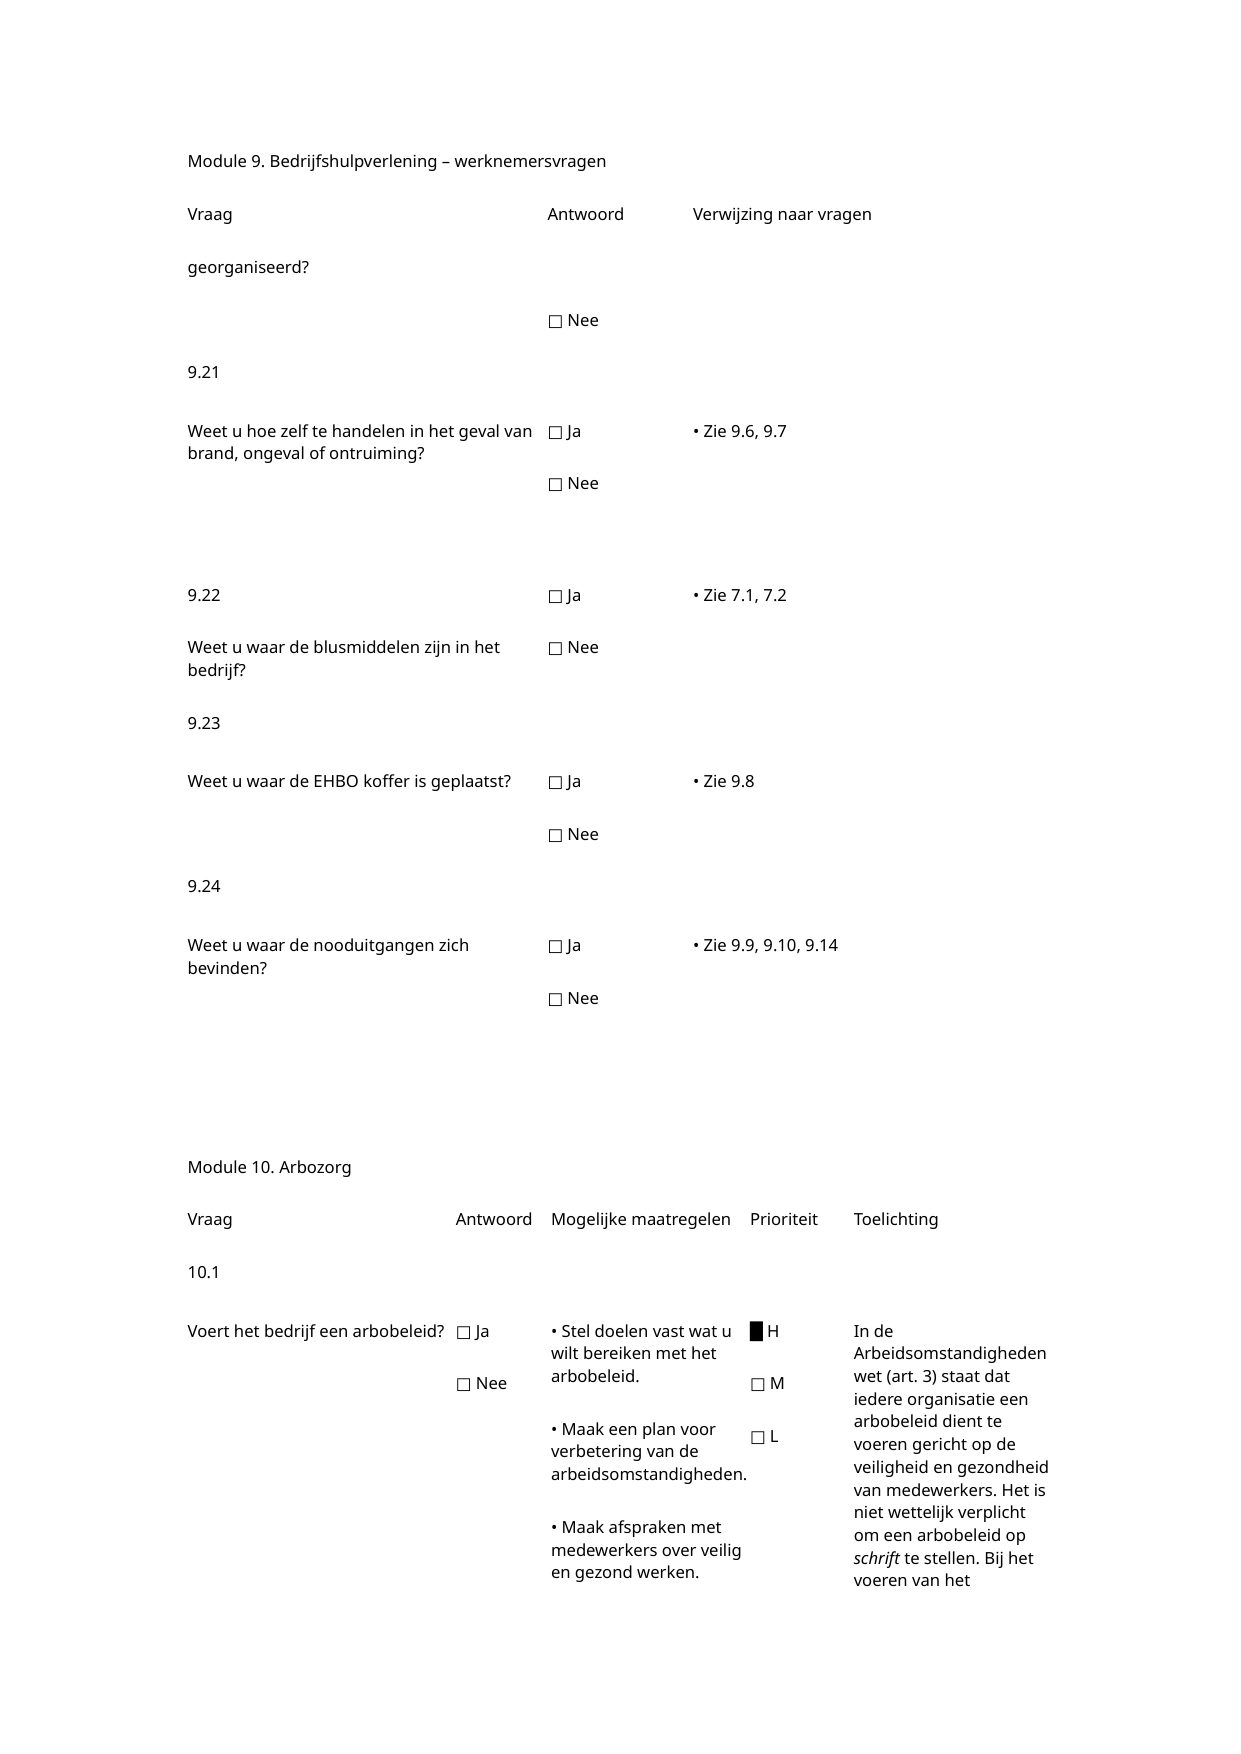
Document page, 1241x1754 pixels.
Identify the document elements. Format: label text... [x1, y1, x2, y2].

table_cell • Stel doelen vast wat u wilt bereiken met het arbobeleid. • Maak een plan voor verbetering van de arbeidsomstandigheden. • Maak afspraken met medewerkers over veilig en gezond werken. [551, 1319, 750, 1592]
table_cell [547, 361, 693, 419]
table_cell Prioriteit [750, 1208, 853, 1261]
table_cell [547, 711, 693, 770]
table_cell • Zie 9.9, 9.10, 9.14 [693, 934, 1053, 1039]
table_cell Mogelijke maatregelen [551, 1208, 750, 1261]
table_cell • Zie 9.8 [693, 770, 1053, 875]
table_cell 10.1 [188, 1261, 456, 1319]
table_cell █ H □ M □ L [750, 1319, 853, 1592]
table_cell [693, 875, 1053, 933]
table_cell [547, 875, 693, 933]
table_cell □ Nee [547, 255, 693, 361]
table_cell [854, 1261, 1053, 1319]
table_cell 9.23 [188, 711, 547, 770]
table_cell [551, 1261, 750, 1319]
table_cell Weet u waar de nooduitgangen zich bevinden? [188, 934, 547, 1039]
table_cell 9.22 Weet u waar de blusmiddelen zijn in het bedrijf? [188, 583, 547, 711]
table_cell [693, 525, 1053, 583]
table_header Module 10. Arbozorg [188, 1155, 1053, 1208]
table_cell □ Ja □ Nee [547, 770, 693, 875]
table_cell Vraag [188, 203, 547, 255]
table_cell 9.24 [188, 875, 547, 933]
table_cell [693, 711, 1053, 770]
table_cell [188, 525, 547, 583]
table_cell georganiseerd? [188, 255, 547, 361]
table_cell Antwoord [456, 1208, 551, 1261]
table_cell Toelichting [854, 1208, 1053, 1261]
table_cell Weet u hoe zelf te handelen in het geval van brand, ongeval of ontruiming? [188, 419, 547, 525]
table_cell □ Ja □ Nee [547, 934, 693, 1039]
table_cell In de Arbeidsomstandighedenwet (art. 3) staat dat iedere organisatie een arbobeleid dient te voeren gericht op de veiligheid en gezondheid van medewerkers. Het is niet wettelijk verplicht om een arbobeleid op schrift te stellen. Bij het voeren van het [854, 1319, 1053, 1592]
table_cell Verwijzing naar vragen [693, 203, 1053, 255]
table_cell Weet u waar de EHBO koffer is geplaatst? [188, 770, 547, 875]
table_cell 9.21 [188, 361, 547, 419]
table_cell □ Ja □ Nee [547, 583, 693, 711]
table_cell [456, 1261, 551, 1319]
table_cell • Zie 7.1, 7.2 [693, 583, 1053, 711]
table_cell • Zie 9.6, 9.7 [693, 419, 1053, 525]
table_cell [750, 1261, 853, 1319]
table_header Module 9. Bedrijfshulpverlening – werknemersvragen [188, 150, 1053, 203]
table_cell Antwoord [547, 203, 693, 255]
table_cell □ Ja □ Nee [547, 419, 693, 525]
table_cell Voert het bedrijf een arbobeleid? [188, 1319, 456, 1592]
table_cell [693, 361, 1053, 419]
table_cell [693, 255, 1053, 361]
table_cell Vraag [188, 1208, 456, 1261]
table_cell [547, 525, 693, 583]
table_cell □ Ja □ Nee [456, 1319, 551, 1592]
